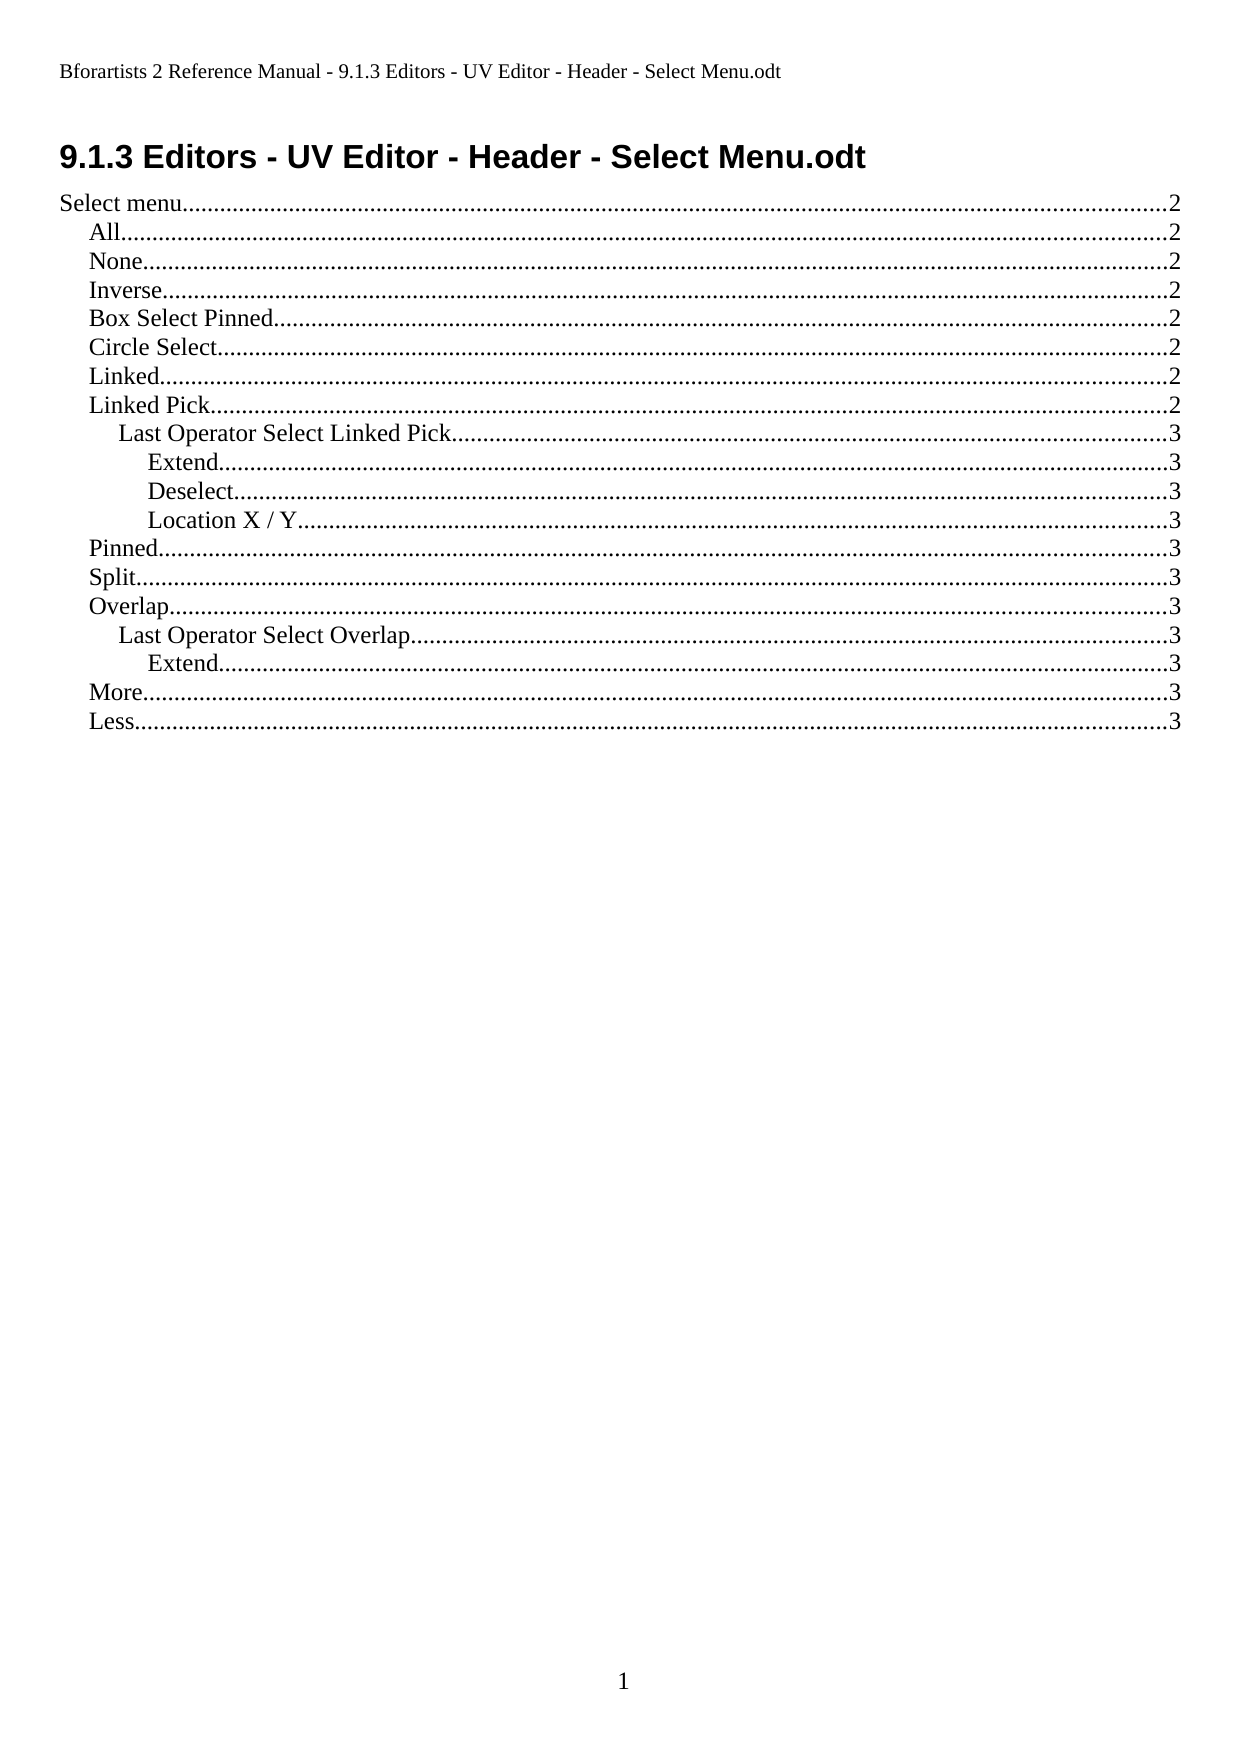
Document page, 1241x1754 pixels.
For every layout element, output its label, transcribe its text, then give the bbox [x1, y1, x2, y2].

text Deselect 3 [147, 476, 1181, 505]
text Extend 3 [147, 447, 1181, 476]
text Select menu 2 [59, 188, 1181, 217]
text Location X / Y 3 [147, 505, 1181, 533]
text Overlap 3 [88, 591, 1181, 620]
text Last Operator Select Overlap 3 [118, 620, 1181, 648]
text Less 3 [88, 706, 1181, 735]
text Pinned 3 [88, 533, 1181, 562]
text Box Select Pinned 2 [88, 303, 1181, 332]
text All 2 [88, 217, 1181, 246]
text Linked 2 [88, 361, 1181, 390]
text None 2 [88, 246, 1181, 275]
subtitle 9.1.3 Editors - UV Editor - Header - Select Menu.odt [59, 138, 1181, 176]
text More 3 [88, 677, 1181, 706]
text Inverse 2 [88, 275, 1181, 303]
text Circle Select 2 [88, 332, 1181, 361]
text Split 3 [88, 562, 1181, 591]
text Extend 3 [147, 648, 1181, 677]
text Linked Pick 2 [88, 390, 1181, 418]
text Last Operator Select Linked Pick 3 [118, 418, 1181, 447]
